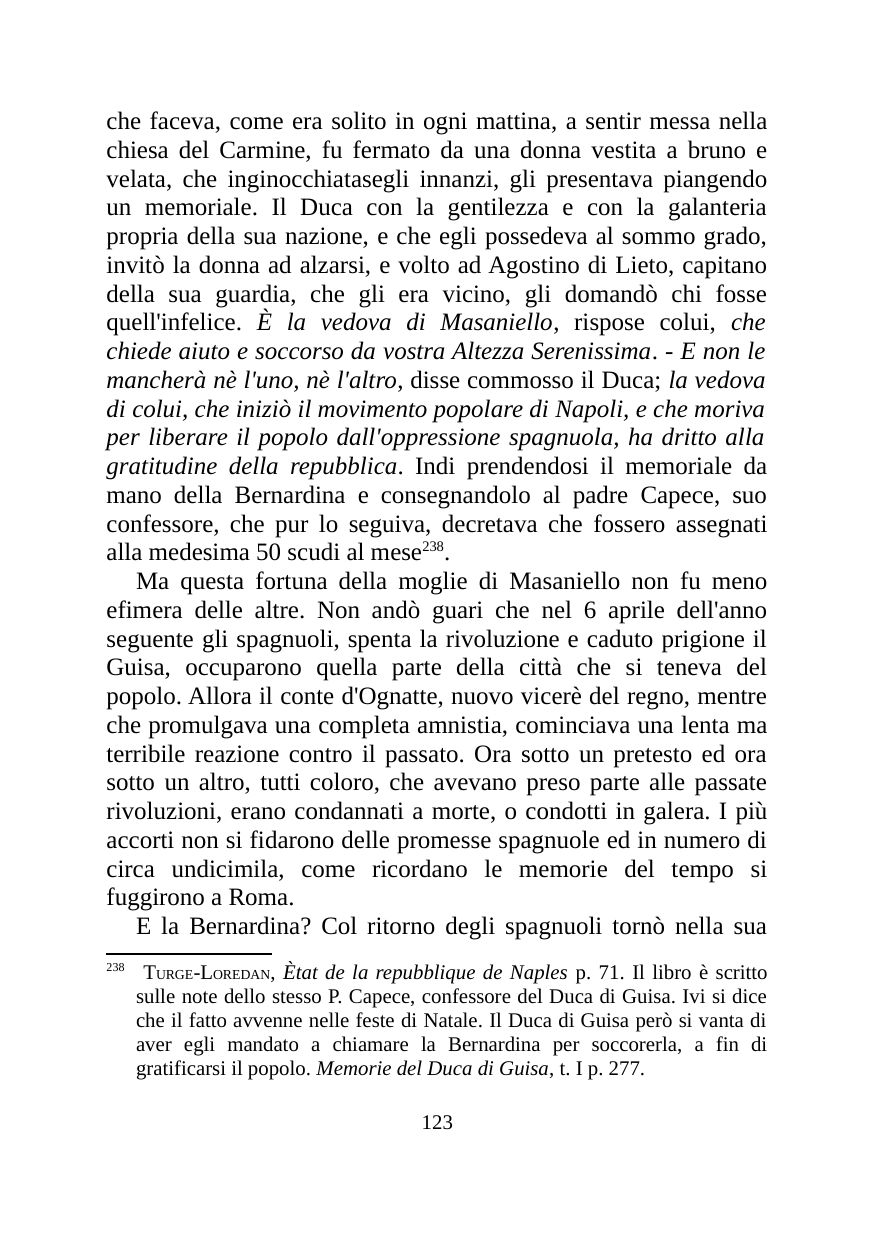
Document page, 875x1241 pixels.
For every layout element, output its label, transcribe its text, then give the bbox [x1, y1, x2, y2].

text E la Bernardina? Col ritorno degli spagnuoli tornò nella sua [106, 911, 768, 940]
text che faceva, come era solito in ogni mattina, a sentir messa nella chiesa del Carmine, fu fermato da una donna vestita a bruno e velata, che inginocchiatasegli innanzi, gli presentava piangendo un memoriale. Il Duca con la gentilezza e con la galanteria propria della sua nazione, e che egli possedeva al sommo grado, invitò la donna ad alzarsi, e volto ad Agostino di Lieto, capitano della sua guardia, che gli era vicino, gli domandò chi fosse quell'infelice. È la vedova di Masaniello, rispose colui, che chiede aiuto e soccorso da vostra Altezza Serenissima. - E non le mancherà nè l'uno, nè l'altro, disse commosso il Duca; la vedova di colui, che iniziò il movimento popolare di Napoli, e che moriva per liberare il popolo dall'oppressione spagnuola, ha dritto alla gratitudine della repubblica. Indi prendendosi il memoriale da mano della Bernardina e consegnandolo al padre Capece, suo confessore, che pur lo seguiva, decretava che fossero assegnati alla medesima 50 scudi al mese. [106, 106, 768, 566]
text Turge-Loredan, Ètat de la repubblique de Naples p. 71. Il libro è scritto sulle note dello stesso P. Capece, confessore del Duca di Guisa. Ivi si dice che il fatto avvenne nelle feste di Natale. Il Duca di Guisa però si vanta di aver egli mandato a chiamare la Bernardina per soccorerla, a fin di gratificarsi il popolo. Memorie del Duca di Guisa, t. I p. 277. [106, 960, 768, 1080]
text Ma questa fortuna della moglie di Masaniello non fu meno efimera delle altre. Non andò guari che nel 6 aprile dell'anno seguente gli spagnuoli, spenta la rivoluzione e caduto prigione il Guisa, occuparono quella parte della città che si teneva del popolo. Allora il conte d'Ognatte, nuovo vicerè del regno, mentre che promulgava una completa amnistia, cominciava una lenta ma terribile reazione contro il passato. Ora sotto un pretesto ed ora sotto un altro, tutti coloro, che avevano preso parte alle passate rivoluzioni, erano condannati a morte, o condotti in galera. I più accorti non si fidarono delle promesse spagnuole ed in numero di circa undicimila, come ricordano le memorie del tempo si fuggirono a Roma. [106, 566, 768, 911]
